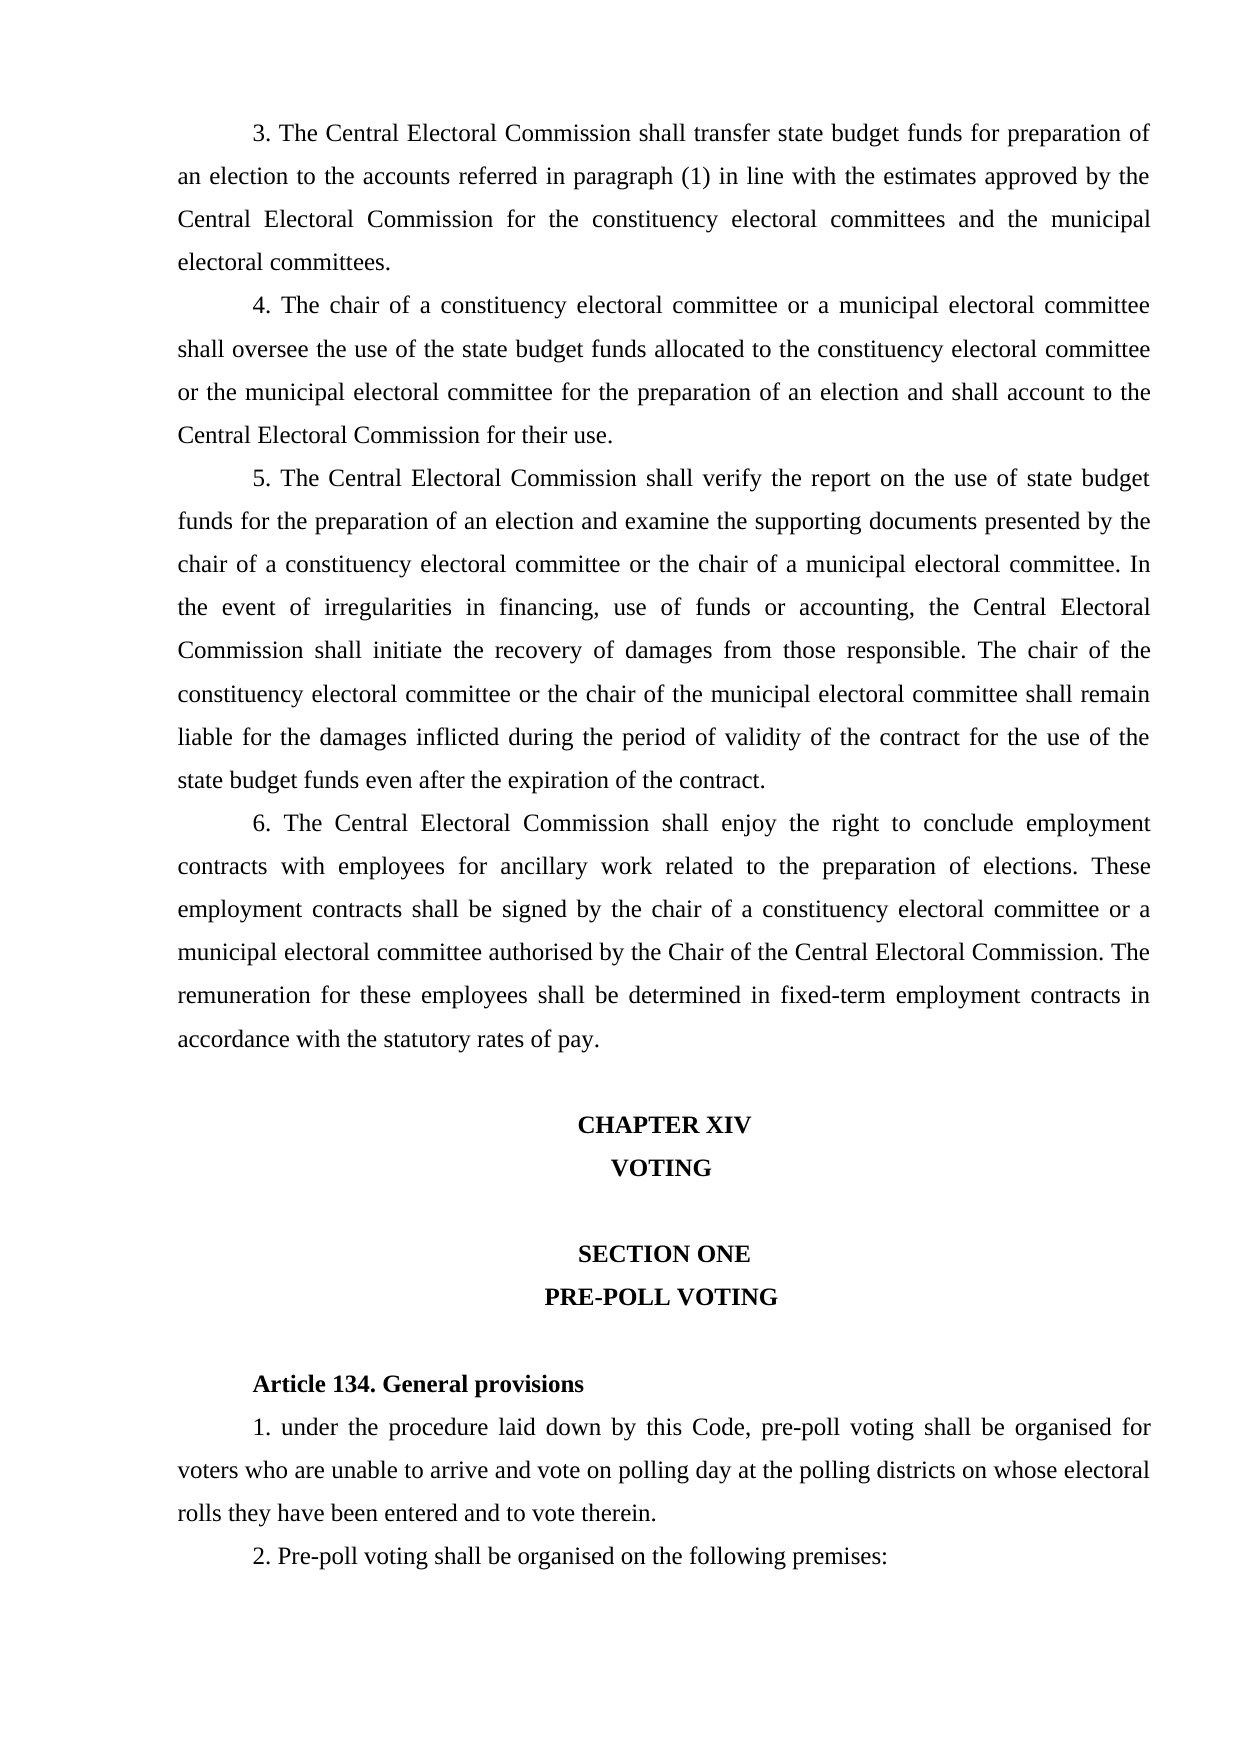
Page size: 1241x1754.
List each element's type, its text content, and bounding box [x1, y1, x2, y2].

text 5. The Central Electoral Commission shall verify the report on the use of state budget funds for the preparation of an election and examine the supporting documents presented by the chair of a constituency electoral committee or the chair of a municipal electoral committee. In the event of irregularities in financing, use of funds or accounting, the Central Electoral Commission shall initiate the recovery of damages from those responsible. The chair of the constituency electoral committee or the chair of the municipal electoral committee shall remain liable for the damages inflicted during the period of validity of the contract for the use of the state budget funds even after the expiration of the contract. [177, 463, 1152, 794]
text 1. under the procedure laid down by this Code, pre-poll voting shall be organised for voters who are unable to arrive and vote on polling day at the polling districts on whose electoral rolls they have been entered and to vote therein. [177, 1412, 1152, 1527]
text PRE-POLL VOTING [177, 1282, 1152, 1311]
text CHAPTER XIV [177, 1110, 1152, 1139]
text 4. The chair of a constituency electoral committee or a municipal electoral committee shall oversee the use of the state budget funds allocated to the constituency electoral committee or the municipal electoral committee for the preparation of an election and shall account to the Central Electoral Commission for their use. [177, 291, 1152, 449]
text 6. The Central Electoral Commission shall enjoy the right to conclude employment contracts with employees for ancillary work related to the preparation of elections. These employment contracts shall be signed by the chair of a constituency electoral committee or a municipal electoral committee authorised by the Chair of the Central Electoral Commission. The remuneration for these employees shall be determined in fixed-term employment contracts in accordance with the statutory rates of pay. [177, 808, 1152, 1052]
text 2. Pre-poll voting shall be organised on the following premises: [177, 1541, 1152, 1570]
text VOTING [177, 1153, 1152, 1182]
text 3. The Central Electoral Commission shall transfer state budget funds for preparation of an election to the accounts referred in paragraph (1) in line with the estimates approved by the Central Electoral Commission for the constituency electoral committees and the municipal electoral committees. [177, 118, 1152, 276]
text Article 134. General provisions [177, 1369, 1152, 1397]
text SECTION ONE [177, 1239, 1152, 1268]
